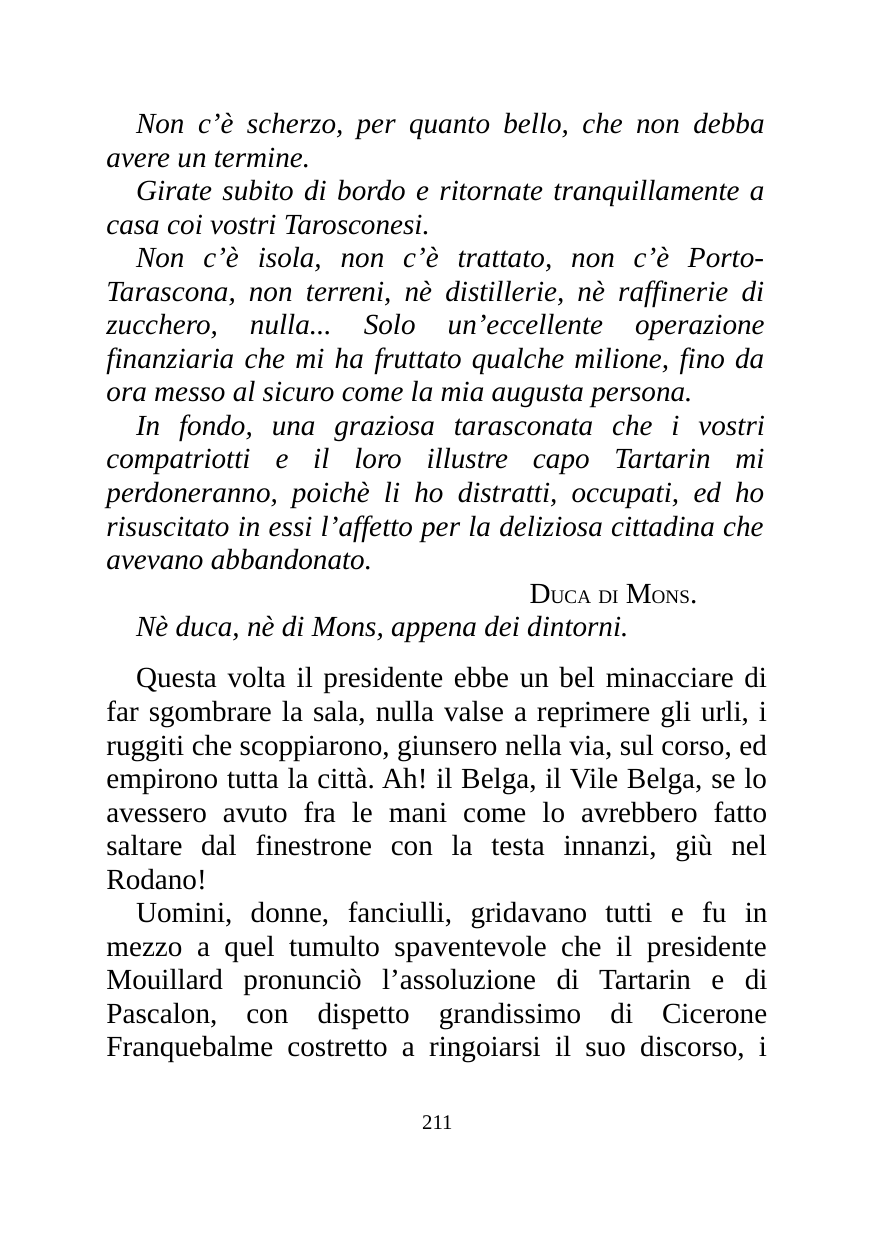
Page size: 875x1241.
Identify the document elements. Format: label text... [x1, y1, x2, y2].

text Duca di Mons. [106, 576, 697, 609]
text Nè duca, nè di Mons, appena dei dintorni. [106, 609, 768, 643]
text Non c’è scherzo, per quanto bello, che non debba avere un termine. [106, 106, 768, 173]
text In fondo, una graziosa tarasconata che i vostri compatriotti e il loro illustre capo Tartarin mi perdoneranno, poichè li ho distratti, occupati, ed ho risuscitato in essi l’affetto per la deliziosa cittadina che avevano abbandonato. [106, 408, 768, 576]
text Uomini, donne, fanciulli, gridavano tutti e fu in mezzo a quel tumulto spaventevole che il presidente Mouillard pronunciò l’assoluzione di Tartarin e di Pascalon, con dispetto grandissimo di Cicerone Franquebalme costretto a ringoiarsi il suo discorso, i [106, 895, 768, 1063]
text Girate subito di bordo e ritornate tranquillamente a casa coi vostri Tarosconesi. [106, 173, 768, 240]
text Questa volta il presidente ebbe un bel minacciare di far sgombrare la sala, nulla valse a reprimere gli urli, i ruggiti che scoppiarono, giunsero nella via, sul corso, ed empirono tutta la città. Ah! il Belga, il Vile Belga, se lo avessero avuto fra le mani come lo avrebbero fatto saltare dal finestrone con la testa innanzi, giù nel Rodano! [106, 661, 768, 895]
text Non c’è isola, non c’è trattato, non c’è Porto-Tarascona, non terreni, nè distillerie, nè raffinerie di zucchero, nulla... Solo un’eccellente operazione finanziaria che mi ha fruttato qualche milione, fino da ora messo al sicuro come la mia augusta persona. [106, 240, 768, 408]
